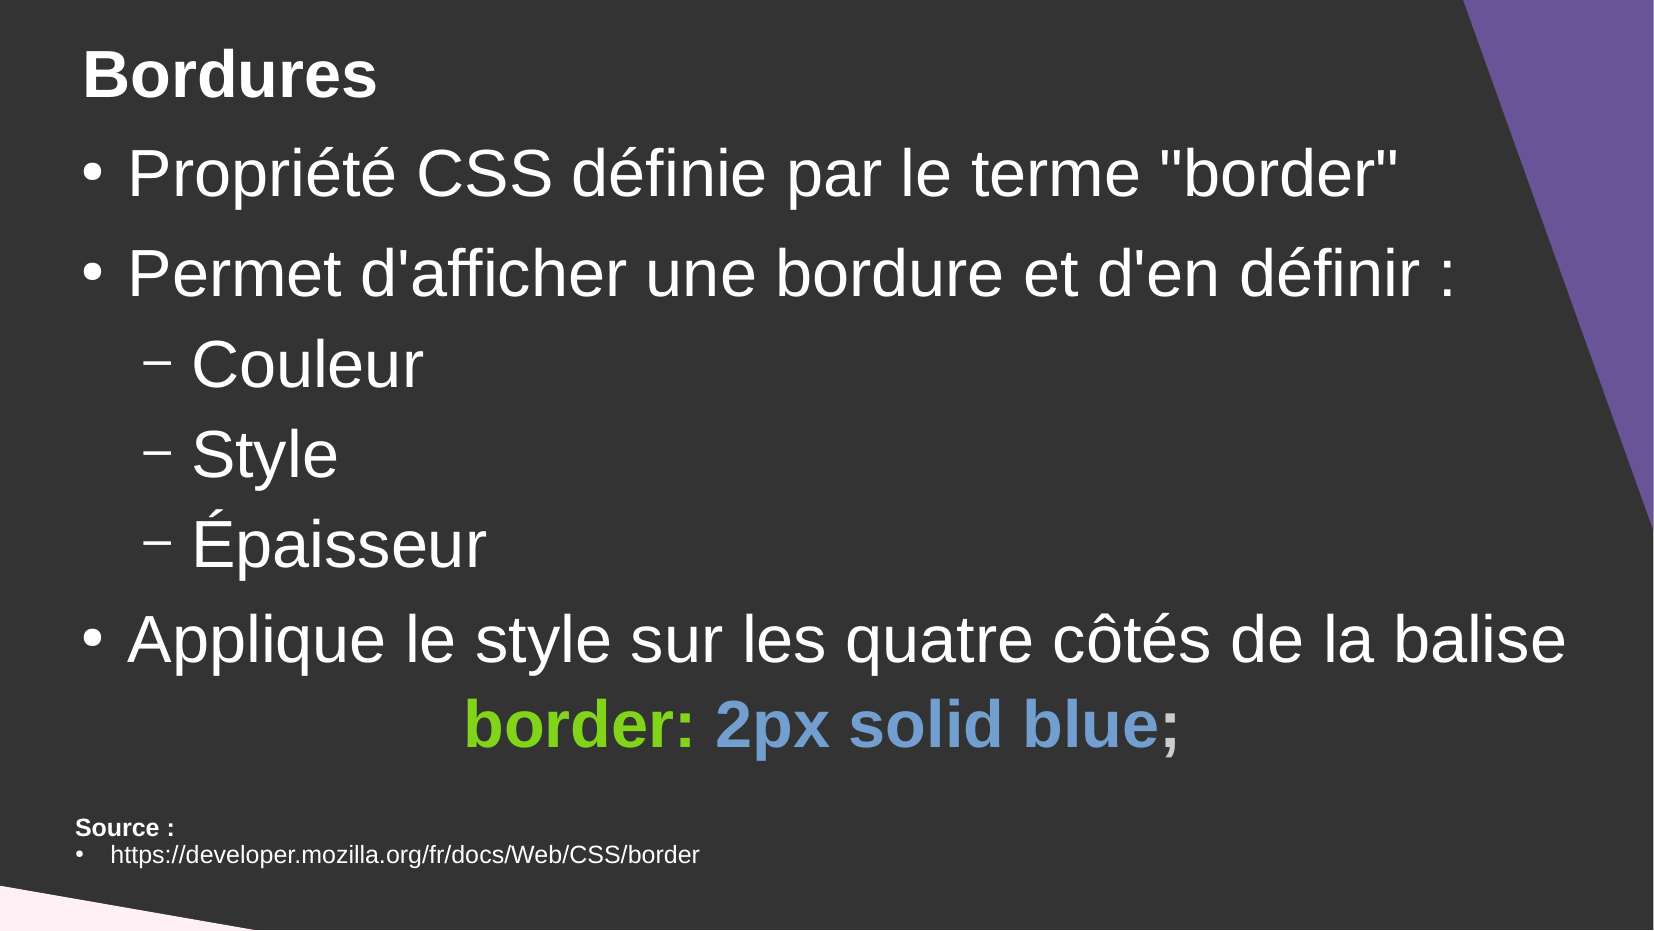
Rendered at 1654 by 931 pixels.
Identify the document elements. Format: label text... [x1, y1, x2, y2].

text_box Source : https://developer.mozilla.org/fr/docs/Web/CSS/border [60, 805, 1546, 913]
text_box [0, 885, 261, 931]
text_box border: 2px solid blue; [448, 679, 1205, 770]
text_box [1463, 0, 1654, 533]
list Propriété CSS définie par le terme "border" Permet d'afficher une bordure et d'en définir : Couleur Style Épaisseur Applique le style sur les quatre côtés de la balise [64, 135, 1604, 683]
title Bordures [82, 37, 1571, 112]
